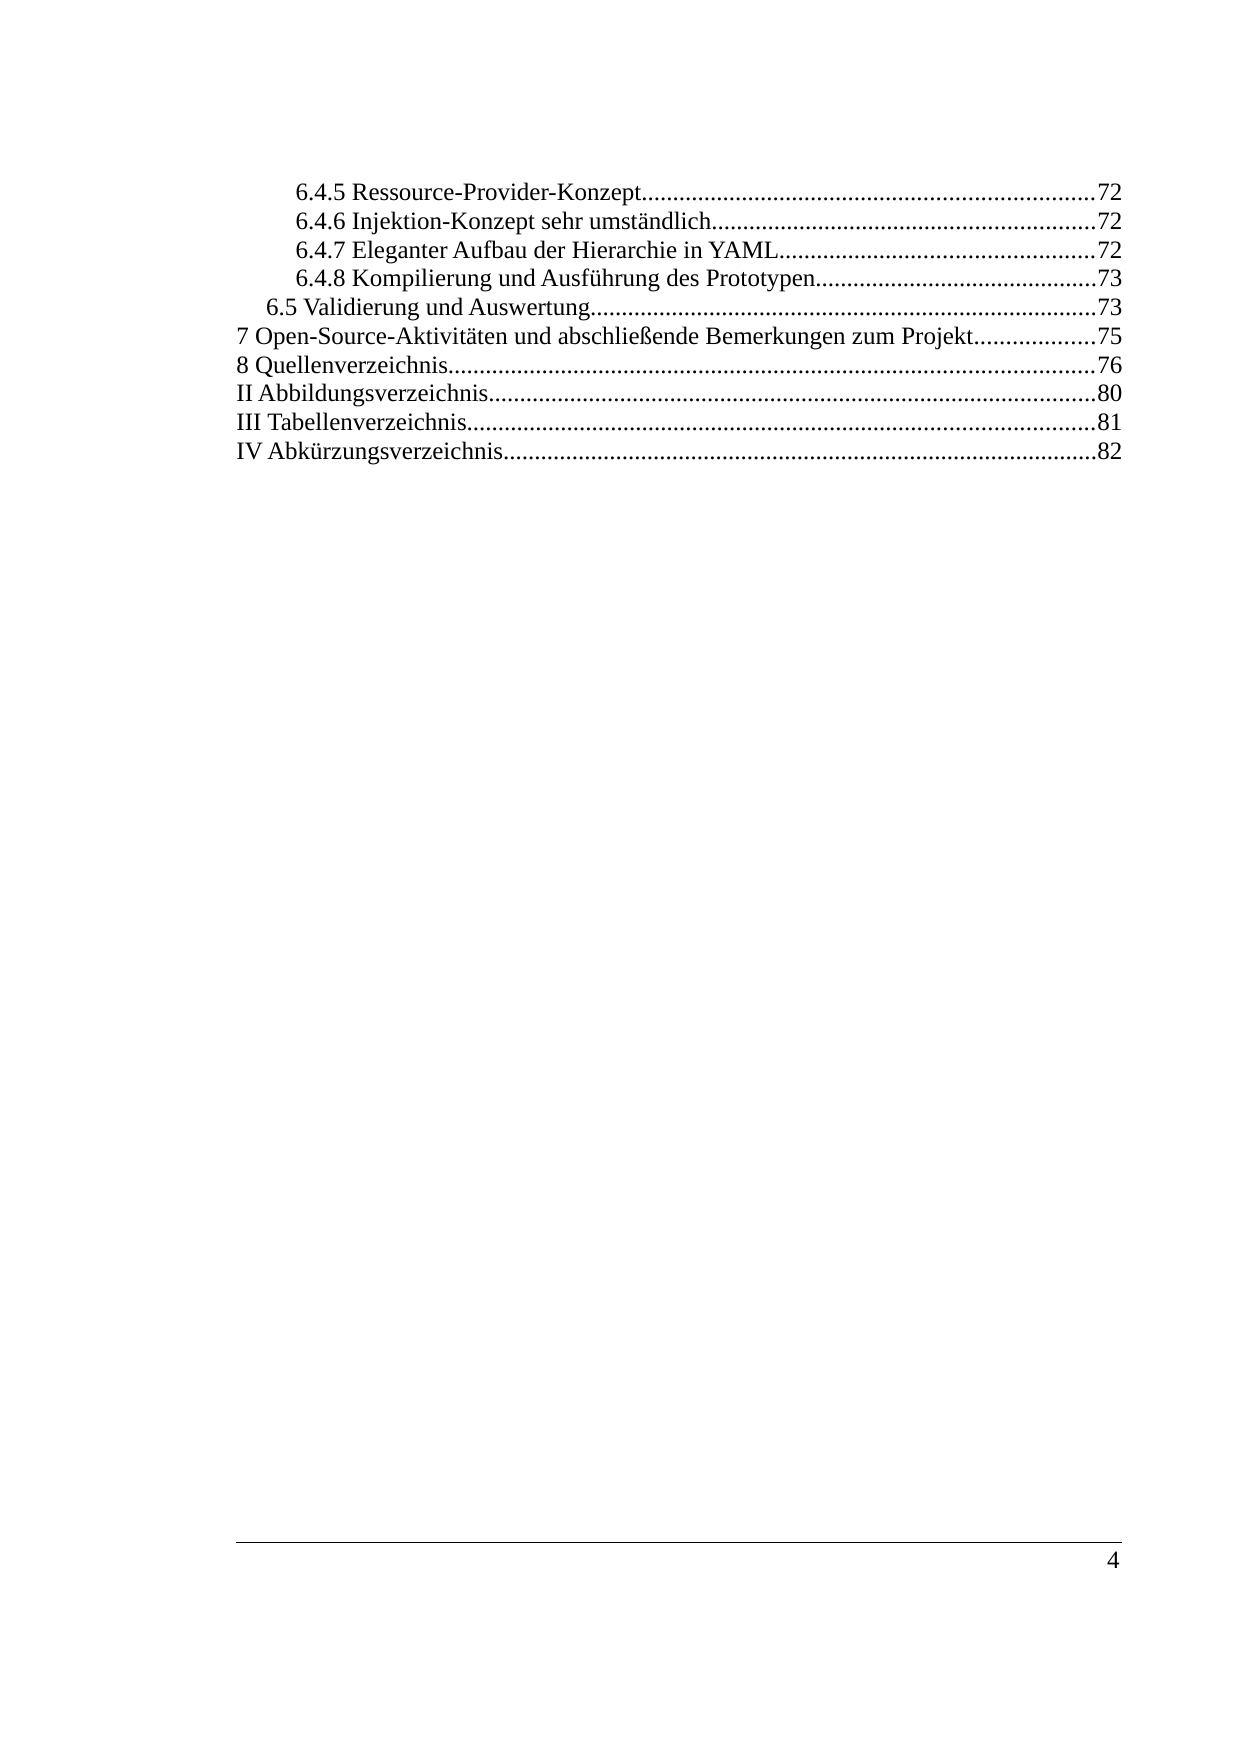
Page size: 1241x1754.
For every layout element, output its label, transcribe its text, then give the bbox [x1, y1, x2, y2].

text 7 Open-Source-Aktivitäten und abschließende Bemerkungen zum Projekt 75 [236, 321, 1122, 350]
text 8 Quellenverzeichnis 76 [236, 350, 1122, 378]
text 6.5 Validierung und Auswertung 73 [266, 292, 1122, 321]
text 6.4.8 Kompilierung und Ausführung des Prototypen 73 [295, 263, 1122, 292]
text 6.4.6 Injektion-Konzept sehr umständlich 72 [295, 206, 1122, 235]
text 6.4.5 Ressource-Provider-Konzept 72 [295, 177, 1122, 206]
text II Abbildungsverzeichnis 80 [236, 378, 1122, 407]
text IV Abkürzungsverzeichnis 82 [236, 436, 1122, 465]
text III Tabellenverzeichnis 81 [236, 407, 1122, 436]
text 6.4.7 Eleganter Aufbau der Hierarchie in YAML 72 [295, 235, 1122, 263]
